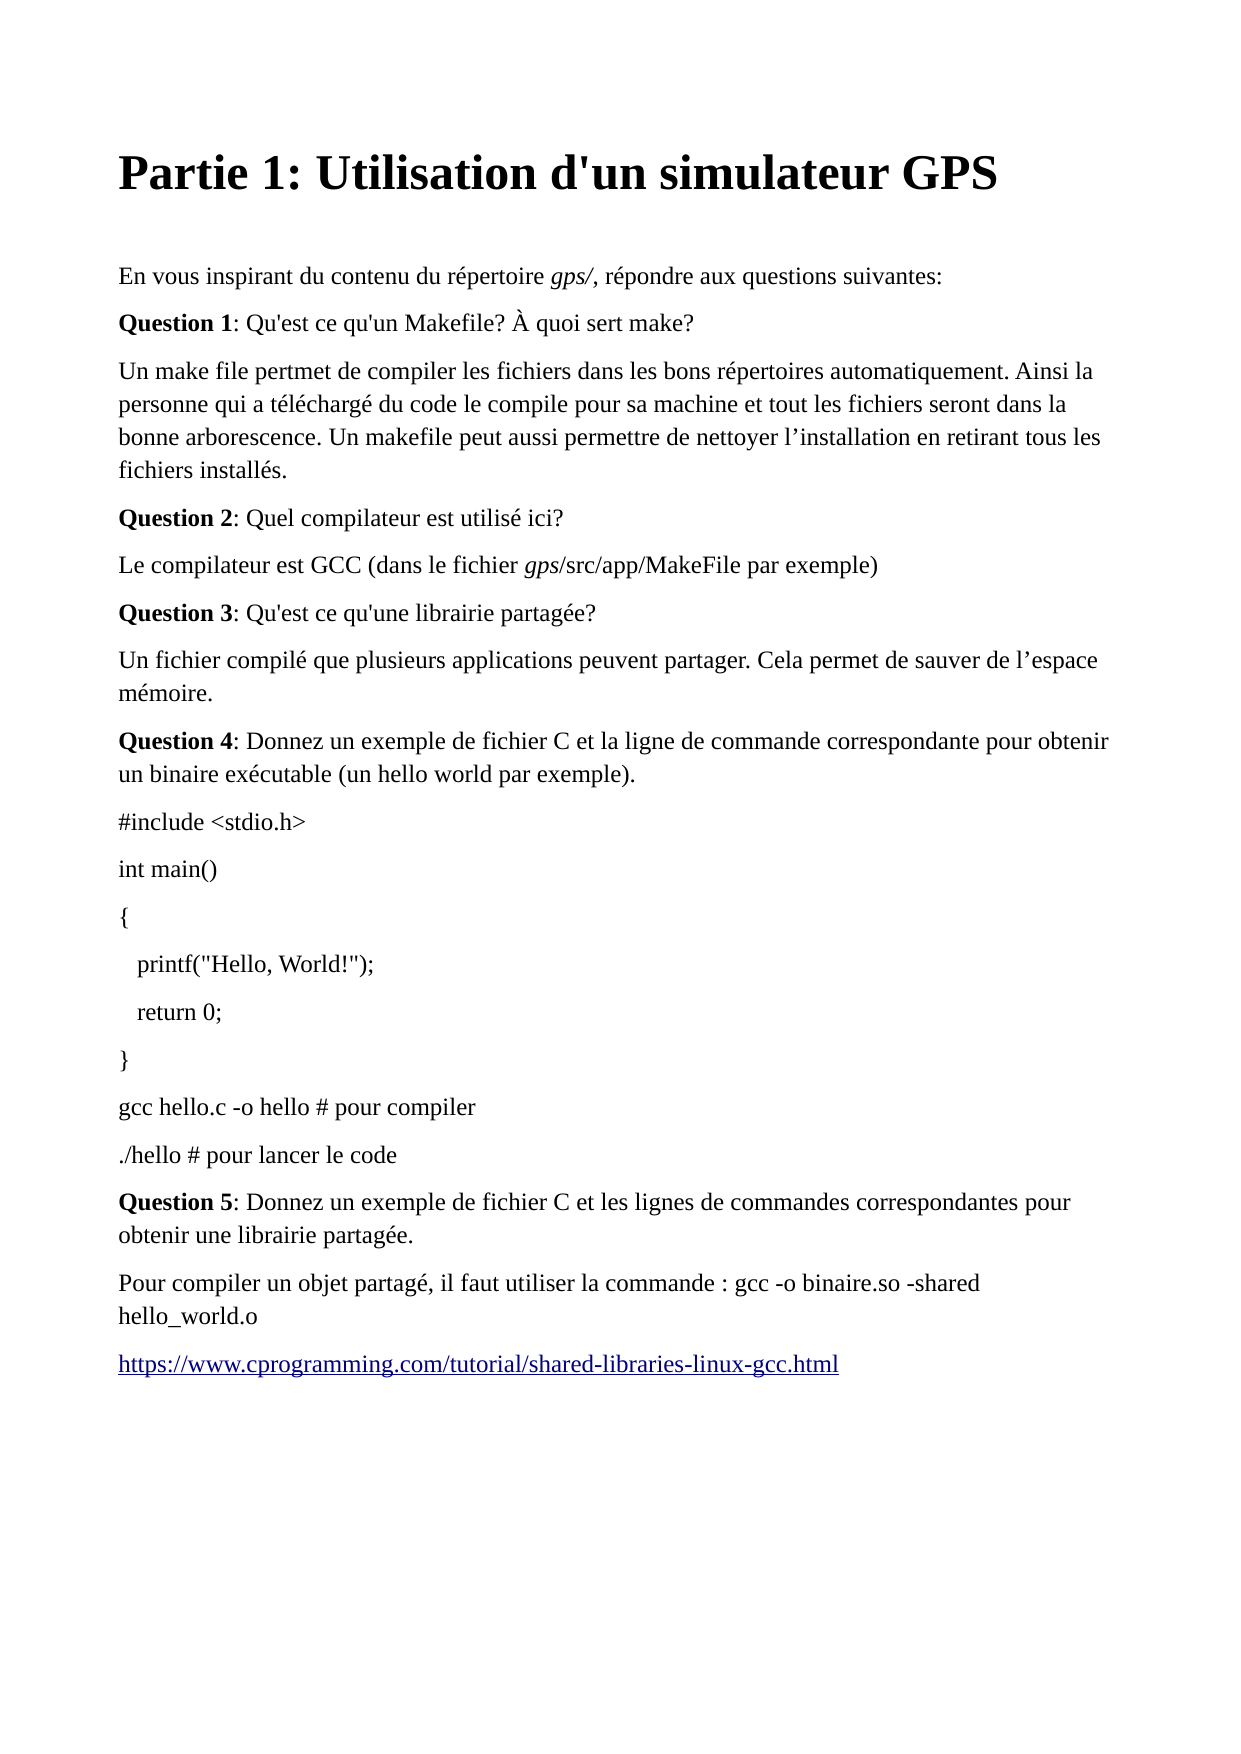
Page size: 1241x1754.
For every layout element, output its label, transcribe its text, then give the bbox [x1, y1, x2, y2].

text printf("Hello, World!"); [118, 949, 1122, 978]
text https://www.cprogramming.com/tutorial/shared-libraries-linux-gcc.html [118, 1349, 1122, 1377]
text Question 2: Quel compilateur est utilisé ici? [118, 503, 1122, 531]
text Question 5: Donnez un exemple de fichier C et les lignes de commandes correspondantes pour obtenir une librairie partagée. [118, 1187, 1122, 1249]
text } [118, 1045, 1122, 1073]
text Le compilateur est GCC (dans le fichier gps/src/app/MakeFile par exemple) [118, 550, 1122, 579]
subtitle Partie 1: Utilisation d'un simulateur GPS [118, 143, 1122, 201]
text ./hello # pour lancer le code [118, 1140, 1122, 1169]
text return 0; [118, 997, 1122, 1026]
text Un make file pertmet de compiler les fichiers dans les bons répertoires automatiquement. Ainsi la personne qui a téléchargé du code le compile pour sa machine et tout les fichiers seront dans la bonne arborescence. Un makefile peut aussi permettre de nettoyer l’installation en retirant tous les fichiers installés. [118, 356, 1122, 484]
text Un fichier compilé que plusieurs applications peuvent partager. Cela permet de sauver de l’espace mémoire. [118, 645, 1122, 707]
text gcc hello.c -o hello # pour compiler [118, 1092, 1122, 1121]
text Pour compiler un objet partagé, il faut utiliser la commande : gcc -o binaire.so -shared hello_world.o [118, 1268, 1122, 1330]
text { [118, 902, 1122, 931]
text #include <stdio.h> [118, 807, 1122, 835]
text En vous inspirant du contenu du répertoire gps/, répondre aux questions suivantes: [118, 261, 1122, 289]
text Question 4: Donnez un exemple de fichier C et la ligne de commande correspondante pour obtenir un binaire exécutable (un hello world par exemple). [118, 726, 1122, 788]
text int main() [118, 854, 1122, 883]
text Question 1: Qu'est ce qu'un Makefile? À quoi sert make? [118, 308, 1122, 337]
text Question 3: Qu'est ce qu'une librairie partagée? [118, 598, 1122, 627]
